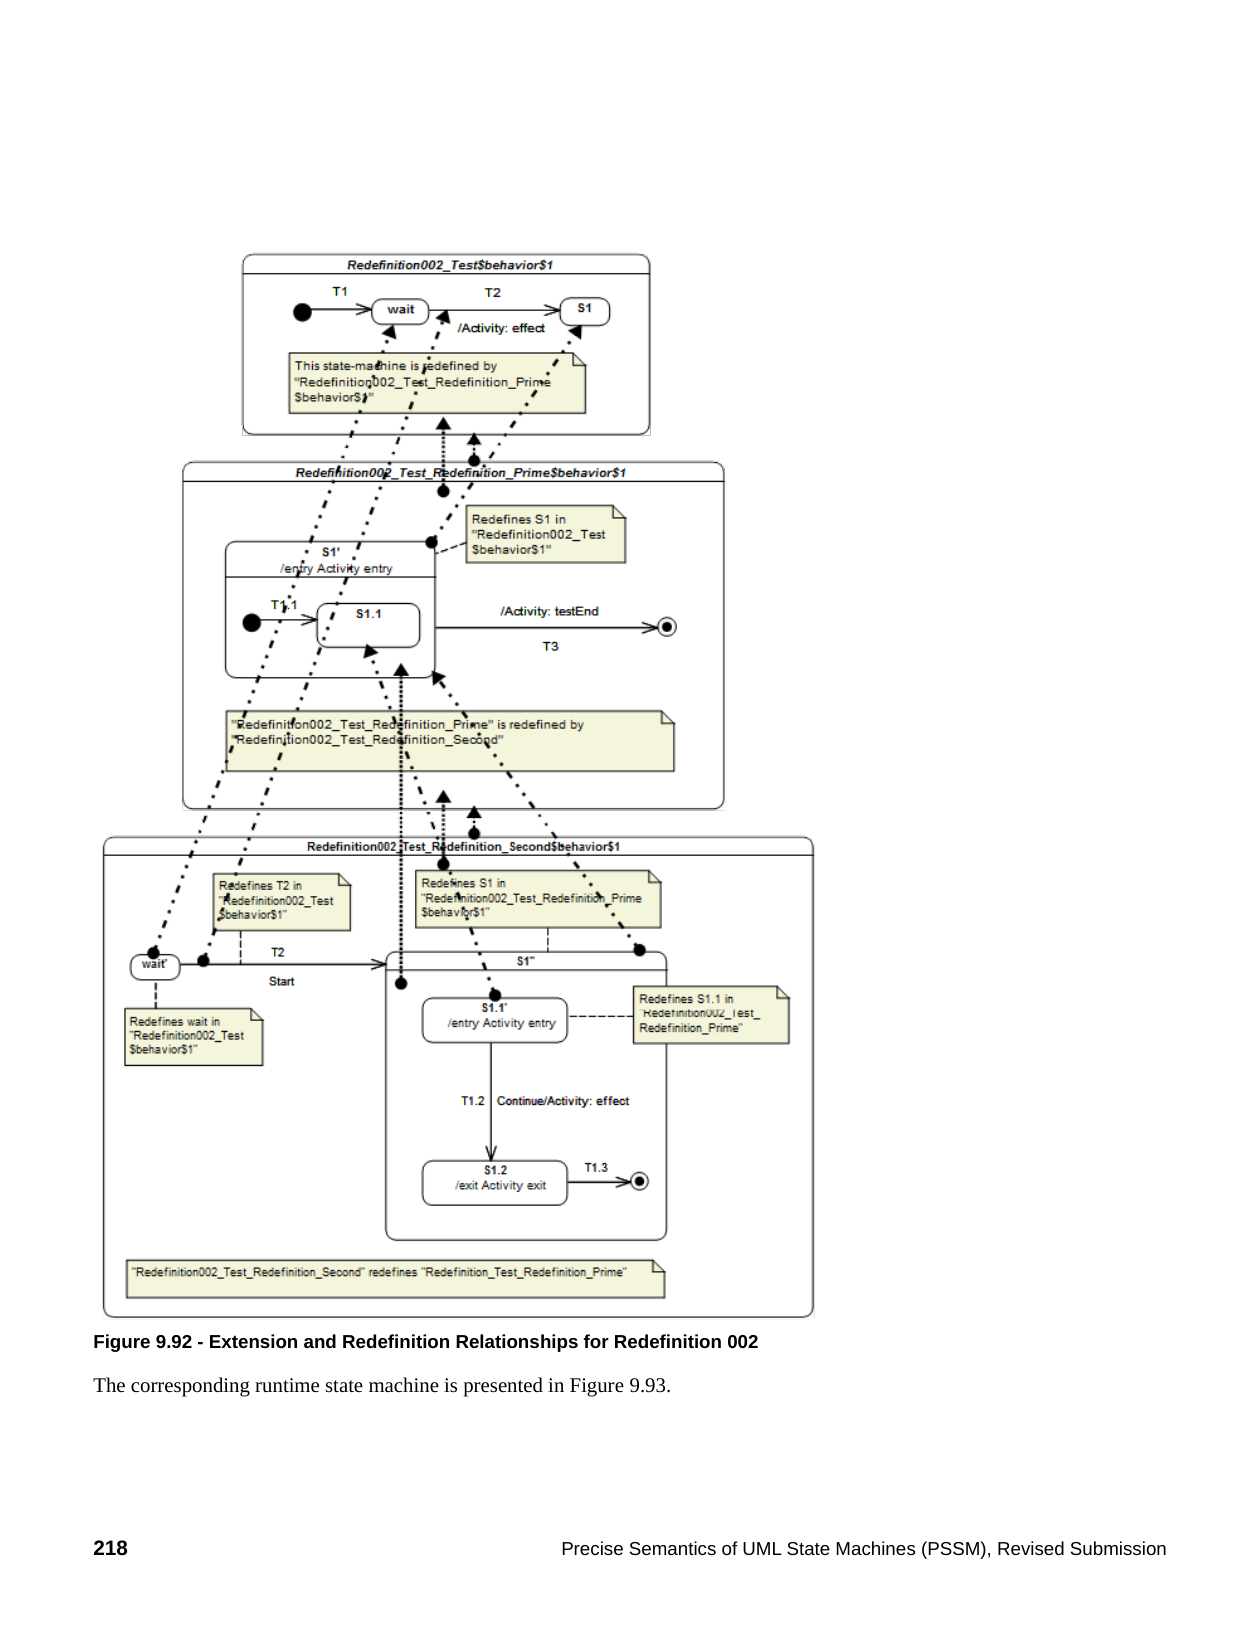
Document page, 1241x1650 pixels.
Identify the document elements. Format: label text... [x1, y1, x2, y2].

picture [93, 243, 823, 1328]
text The corresponding runtime state machine is presented in Figure 9.93. [93, 1328, 1164, 1397]
text Figure 9.92 - Extension and Redefinition Relationships for Redefinition 002 [93, 1328, 822, 1352]
